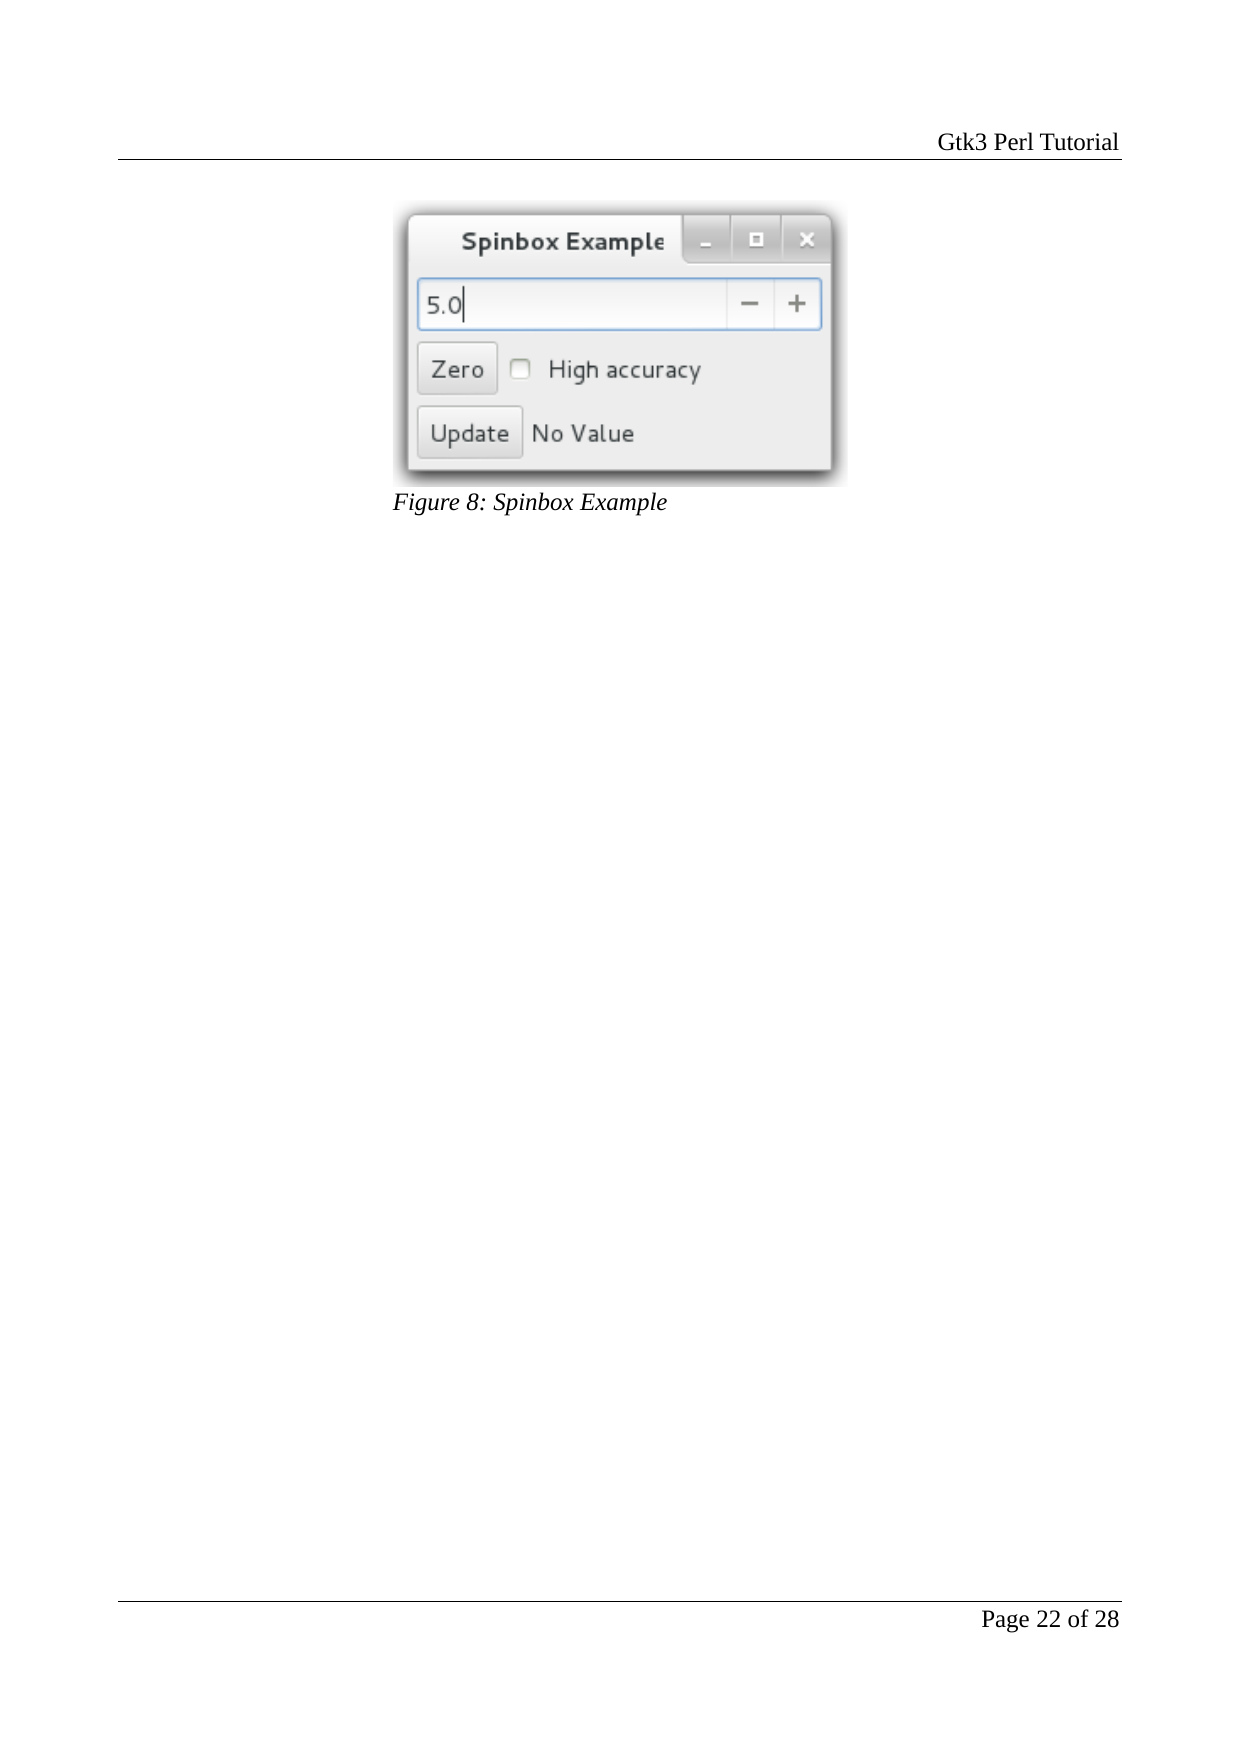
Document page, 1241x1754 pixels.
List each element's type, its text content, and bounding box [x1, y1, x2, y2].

text Figure 8: Spinbox Example [393, 487, 848, 516]
picture [392, 200, 848, 487]
